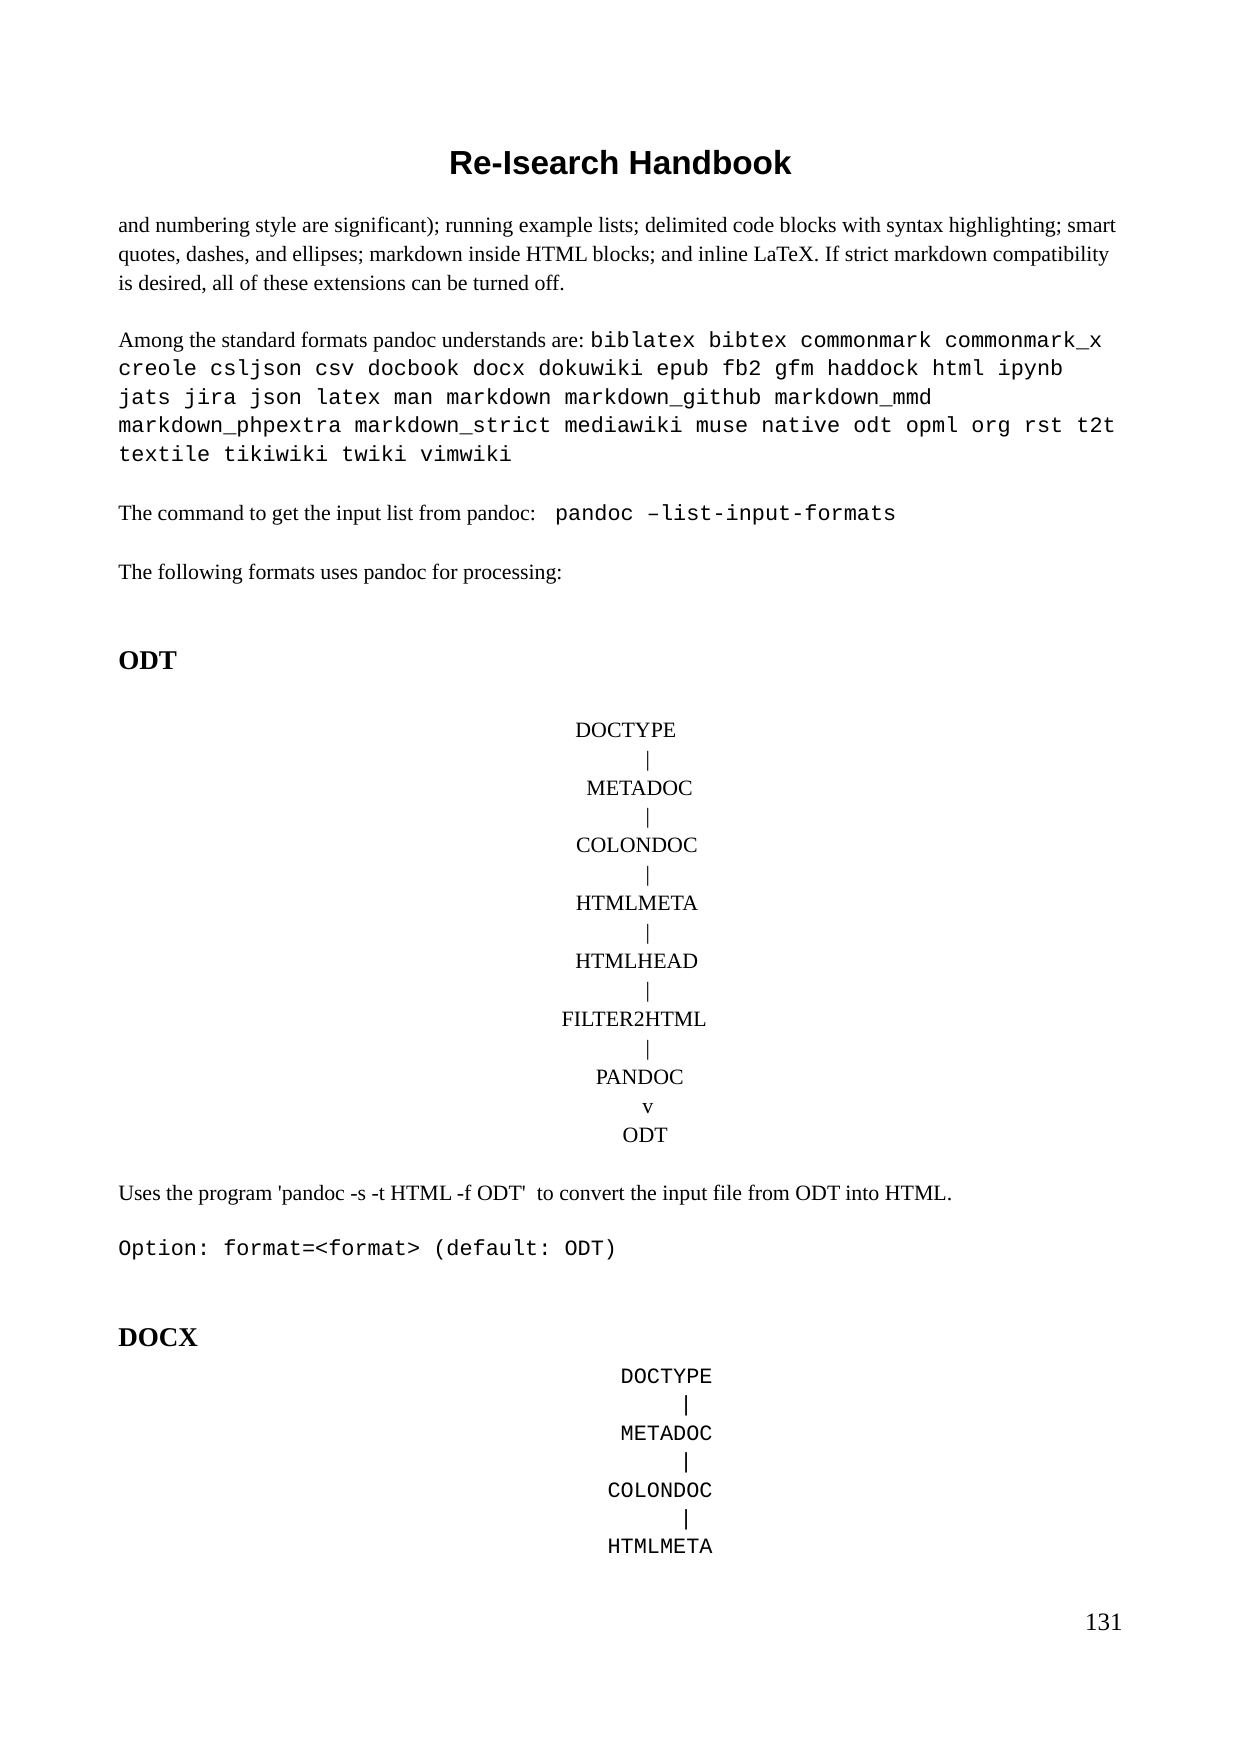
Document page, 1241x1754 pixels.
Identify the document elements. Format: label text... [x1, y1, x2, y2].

text Among the standard formats pandoc understands are: biblatex bibtex commonmark commonmark_x creole csljson csv docbook docx dokuwiki epub fb2 gfm haddock html ipynb jats jira json latex man markdown markdown_github markdown_mmd markdown_phpextra markdown_strict mediawiki muse native odt opml org rst t2t textile tikiwiki twiki vimwiki [118, 327, 1122, 468]
text Option: format=<format> (default: ODT) [118, 1237, 1122, 1262]
text v [118, 1093, 1122, 1118]
text ODT [118, 1122, 1122, 1147]
text METADOC [118, 774, 1122, 800]
text | [118, 746, 1122, 771]
text | [118, 861, 1122, 887]
text DOCTYPE [118, 717, 1122, 742]
text COLONDOC [118, 1479, 1122, 1504]
text The command to get the input list from pandoc: pandoc –list-input-formats [118, 500, 1122, 527]
text COLONDOC [118, 832, 1122, 858]
text | [118, 1035, 1122, 1060]
text The following formats uses pandoc for processing: [118, 559, 1122, 584]
text | [118, 1450, 1122, 1475]
text | [118, 1393, 1122, 1418]
text HTMLHEAD [118, 948, 1122, 973]
text | [118, 803, 1122, 829]
text | [118, 1507, 1122, 1532]
text HTMLMETA [118, 890, 1122, 916]
text and numbering style are significant); running example lists; delimited code blocks with syntax highlighting; smart quotes, dashes, and ellipses; markdown inside HTML blocks; and inline LaTeX. If strict markdown compatibility is desired, all of these extensions can be turned off. [118, 212, 1122, 295]
subtitle ODT [118, 644, 1122, 676]
text METADOC [118, 1422, 1122, 1447]
text HTMLMETA [118, 1536, 1122, 1561]
text Uses the program 'pandoc -s -t HTML -f ODT' to convert the input file from ODT into HTML. [118, 1179, 1122, 1205]
text | [118, 919, 1122, 944]
subtitle DOCX [118, 1321, 1122, 1353]
text DOCTYPE [118, 1365, 1122, 1390]
text FILTER2HTML [118, 1006, 1122, 1031]
text PANDOC [118, 1064, 1122, 1089]
text | [118, 977, 1122, 1002]
